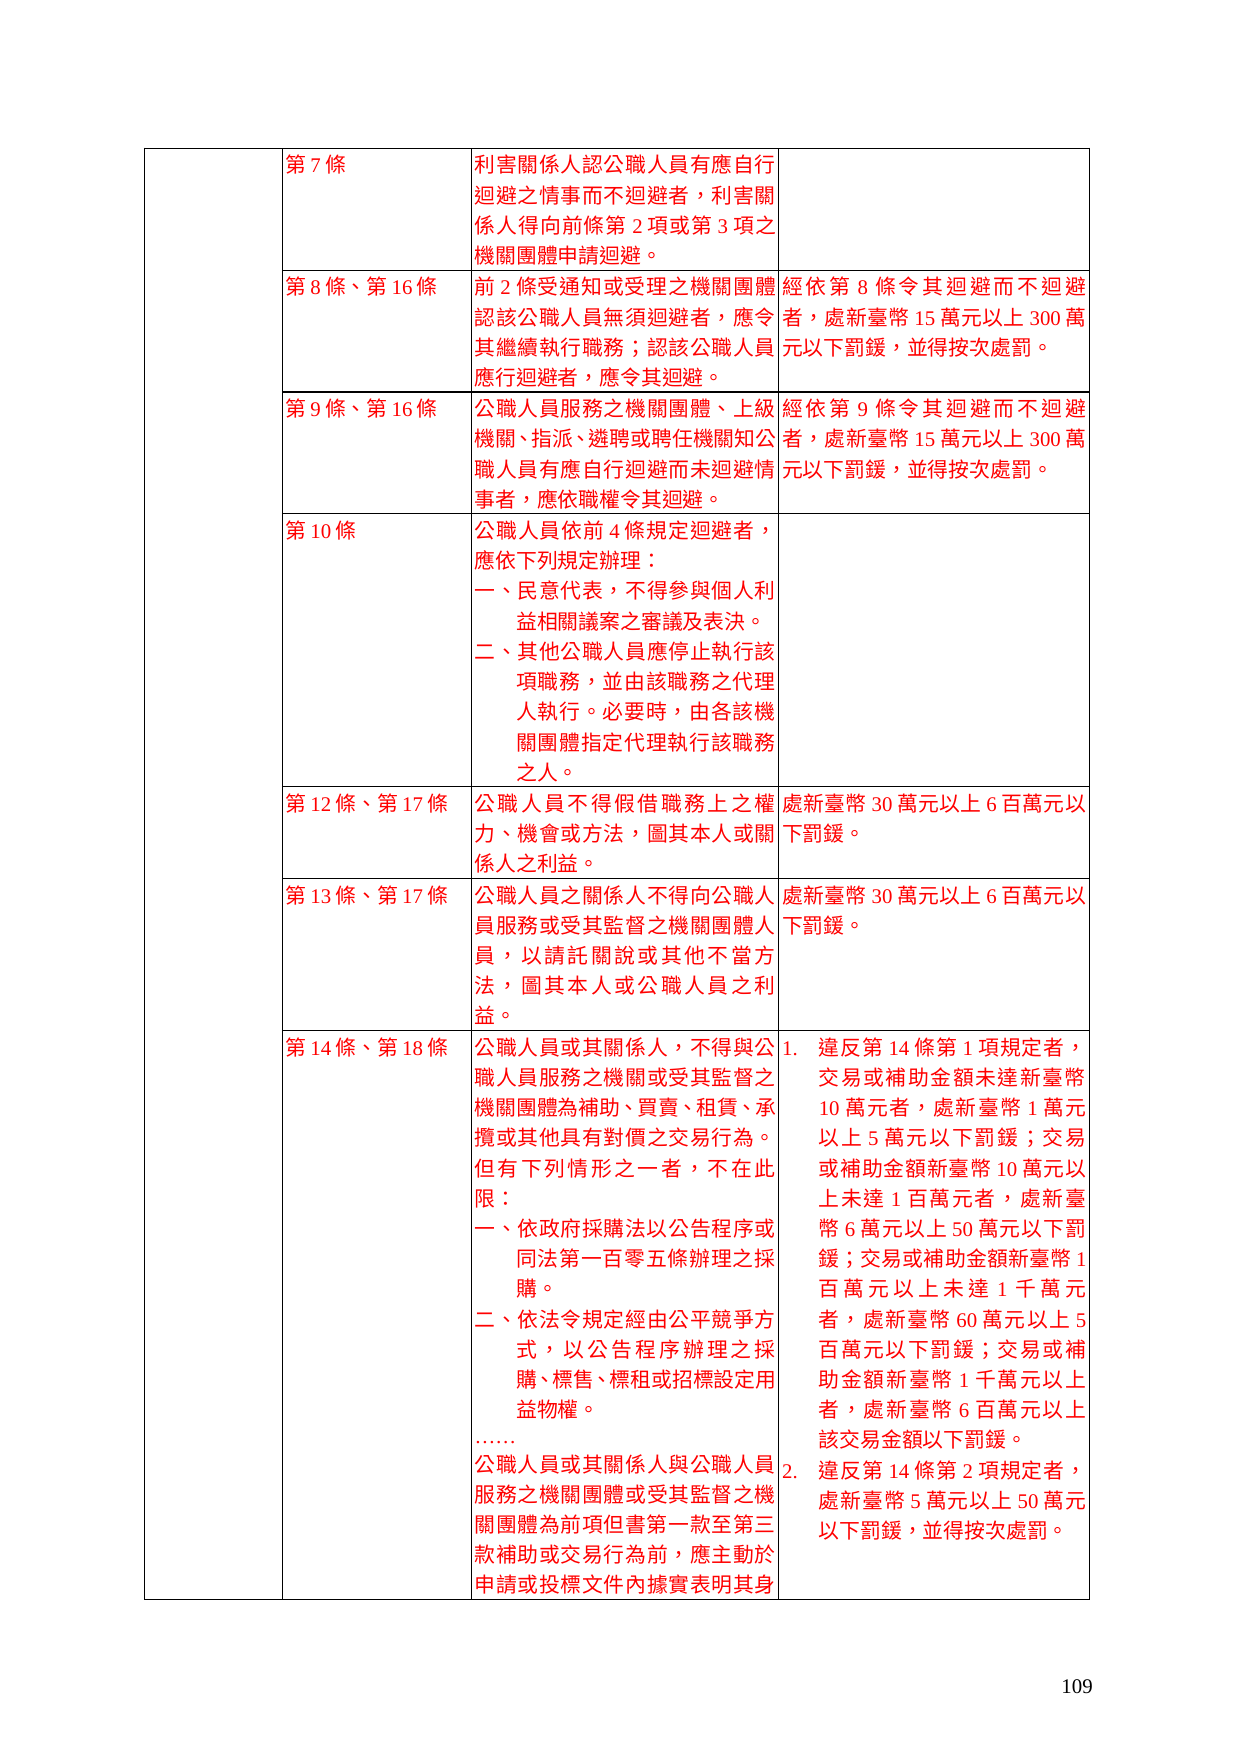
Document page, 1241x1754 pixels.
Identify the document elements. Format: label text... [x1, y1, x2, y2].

table_cell 前2條受通知或受理之機關團體認該公職人員無須迴避者，應令其繼續執行職務；認該公職人員應行迴避者，應令其迴避。 [472, 271, 778, 391]
table_cell 處新臺幣30萬元以上6百萬元以下罰鍰。 [779, 879, 1089, 1030]
table_cell 公職人員或其關係人，不得與公職人員服務之機關或受其監督之機關團體為補助、買賣、租賃、承攬或其他具有對價之交易行為。但有下列情形之一者，不在此限： 一、依政府採購法以公告程序或同法第一百零五條辦理之採購。 二、依法令規定經由公平競爭方式，以公告程序辦理之採購、標售、標租或招標設定用益物權。 …… 公職人員或其關係人與公職人員服務之機關團體或受其監督之機關團體為前項但書第一款至第三款補助或交易行為前，應主動於申請或投標文件內據實表明其身 [472, 1031, 778, 1599]
table_cell 第7條 [283, 149, 471, 269]
table_cell 公職人員依前4條規定迴避者，應依下列規定辦理： 一、民意代表，不得參與個人利益相關議案之審議及表決。 二、其他公職人員應停止執行該項職務，並由該職務之代理人執行。必要時，由各該機關團體指定代理執行該職務之人。 [472, 514, 778, 786]
table_cell 第10條 [283, 514, 471, 786]
table_cell [145, 149, 282, 1599]
table_cell 經依第8條令其迴避而不迴避者，處新臺幣15萬元以上300萬元以下罰鍰，並得按次處罰。 [779, 271, 1089, 391]
table_cell 第9條、第16條 [283, 393, 471, 513]
table_cell 公職人員服務之機關團體、上級機關、指派、遴聘或聘任機關知公職人員有應自行迴避而未迴避情事者，應依職權令其迴避。 [472, 393, 778, 513]
table_cell 利害關係人認公職人員有應自行迴避之情事而不迴避者，利害關係人得向前條第2項或第3項之機關團體申請迴避。 [472, 149, 778, 269]
table_cell 第8條、第16條 [283, 271, 471, 391]
table_cell 第12條、第17條 [283, 787, 471, 878]
table_cell 第14條、第18條 [283, 1031, 471, 1599]
table_cell 違反第14條第1項規定者，交易或補助金額未達新臺幣10萬元者，處新臺幣1萬元以上5萬元以下罰鍰；交易或補助金額新臺幣10萬元以上未達1百萬元者，處新臺幣6萬元以上50萬元以下罰鍰；交易或補助金額新臺幣1百萬元以上未達1千萬元者，處新臺幣60萬元以上5百萬元以下罰鍰；交易或補助金額新臺幣1千萬元以上者，處新臺幣6百萬元以上該交易金額以下罰鍰。 違反第14條第2項規定者，處新臺幣5萬元以上50萬元以下罰鍰，並得按次處罰。 [779, 1031, 1089, 1599]
table_cell 公職人員之關係人不得向公職人員服務或受其監督之機關團體人員，以請託關說或其他不當方法，圖其本人或公職人員之利益。 [472, 879, 778, 1030]
table_cell [779, 514, 1089, 786]
table_cell 公職人員不得假借職務上之權力、機會或方法，圖其本人或關係人之利益。 [472, 787, 778, 878]
table_cell 第13條、第17條 [283, 879, 471, 1030]
table_cell 處新臺幣30萬元以上6百萬元以下罰鍰。 [779, 787, 1089, 878]
table_cell 經依第9條令其迴避而不迴避者，處新臺幣15萬元以上300萬元以下罰鍰，並得按次處罰。 [779, 393, 1089, 513]
table_cell [779, 149, 1089, 269]
